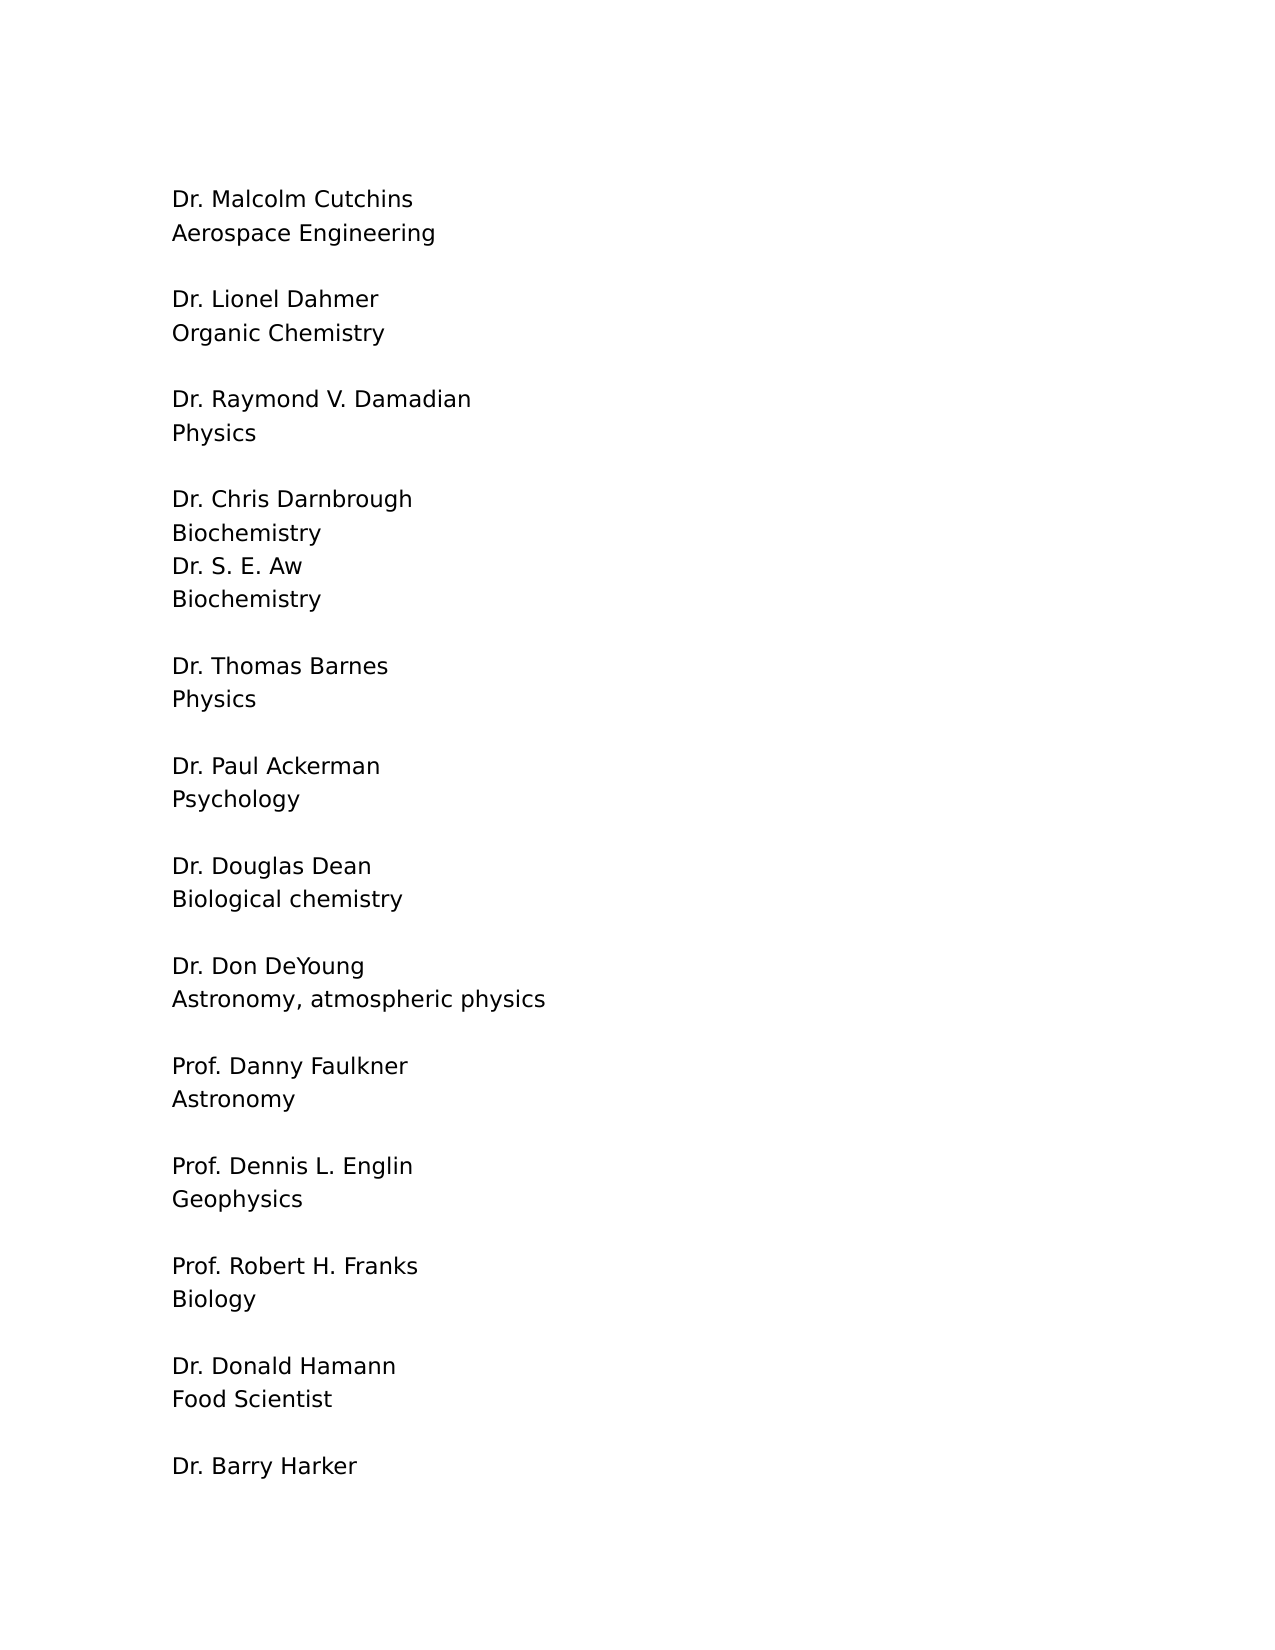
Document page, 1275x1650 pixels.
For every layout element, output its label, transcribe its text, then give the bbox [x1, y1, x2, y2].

text Dr. Malcolm Cutchins [112, 181, 1145, 214]
text Biology [112, 1281, 1145, 1314]
text Dr. Lionel Dahmer [112, 281, 1145, 314]
text Geophysics [112, 1181, 1145, 1214]
text Psychology [112, 781, 1145, 814]
text Astronomy, atmospheric physics [112, 981, 1145, 1014]
text Biological chemistry [112, 881, 1145, 914]
text Aerospace Engineering [112, 214, 1145, 248]
text Physics [112, 681, 1145, 714]
text Astronomy [112, 1081, 1145, 1114]
text Dr. Paul Ackerman [112, 748, 1145, 781]
text Dr. Douglas Dean [112, 848, 1145, 881]
text Dr. Chris Darnbrough [112, 481, 1145, 514]
text Dr. Thomas Barnes [112, 648, 1145, 681]
text Biochemistry [112, 581, 1145, 614]
text Dr. Donald Hamann [112, 1348, 1145, 1381]
text Dr. Raymond V. Damadian [112, 381, 1145, 414]
text Prof. Danny Faulkner [112, 1048, 1145, 1081]
text Prof. Robert H. Franks [112, 1248, 1145, 1281]
text Physics [112, 414, 1145, 448]
text Dr. S. E. Aw [112, 548, 1145, 581]
text Dr. Don DeYoung [112, 948, 1145, 981]
text Food Scientist [112, 1381, 1145, 1414]
text Prof. Dennis L. Englin [112, 1148, 1145, 1181]
text Biochemistry [112, 514, 1145, 548]
text Organic Chemistry [112, 314, 1145, 348]
text Dr. Barry Harker [112, 1448, 1145, 1481]
